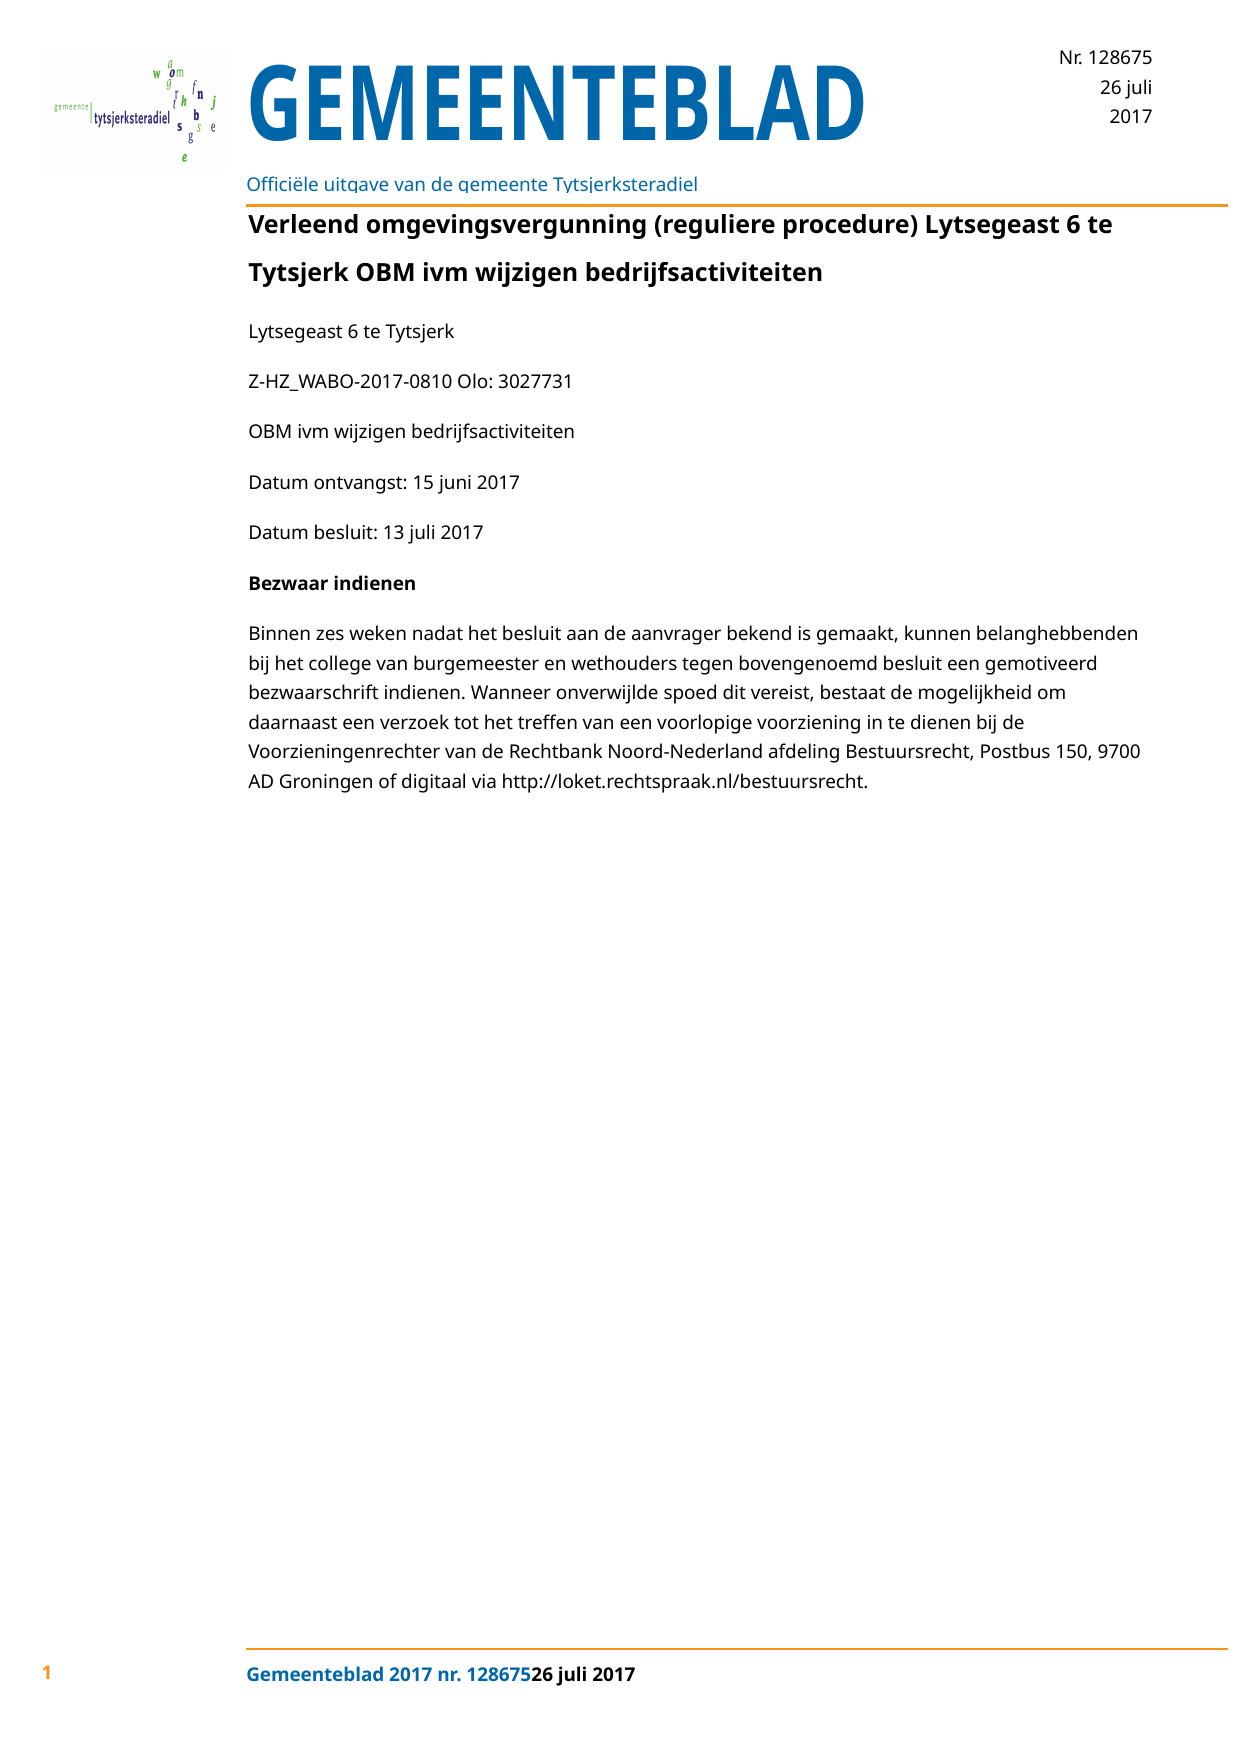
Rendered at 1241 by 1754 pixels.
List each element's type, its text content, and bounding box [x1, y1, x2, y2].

text Datum besluit: 13 juli 2017 [248, 519, 1152, 545]
text Z-HZ_WABO-2017-0810 Olo: 3027731 [248, 368, 1152, 394]
text Verleend omgevingsvergunning (reguliere procedure) Lytsegeast 6 te Tytsjerk OBM ivm wijzigen bedrijfsactiviteiten [248, 207, 1152, 288]
text Bezwaar indienen [248, 570, 1152, 596]
text Lytsegeast 6 te Tytsjerk [248, 318, 1152, 344]
text Datum ontvangst: 15 juni 2017 [248, 469, 1152, 495]
text OBM ivm wijzigen bedrijfsactiviteiten [248, 419, 1152, 444]
picture [41, 47, 231, 172]
text Binnen zes weken nadat het besluit aan de aanvrager bekend is gemaakt, kunnen belanghebbenden bij het college van burgemeester en wethouders tegen bovengenoemd besluit een gemotiveerd bezwaarschrift indienen. Wanneer onverwijlde spoed dit vereist, bestaat de mogelijkheid om daarnaast een verzoek tot het treffen van een voorlopige voorziening in te dienen bij de Voorzieningenrechter van de Rechtbank Noord-Nederland afdeling Bestuursrecht, Postbus 150, 9700 AD Groningen of digitaal via http://loket.rechtspraak.nl/bestuursrecht. [248, 620, 1152, 794]
